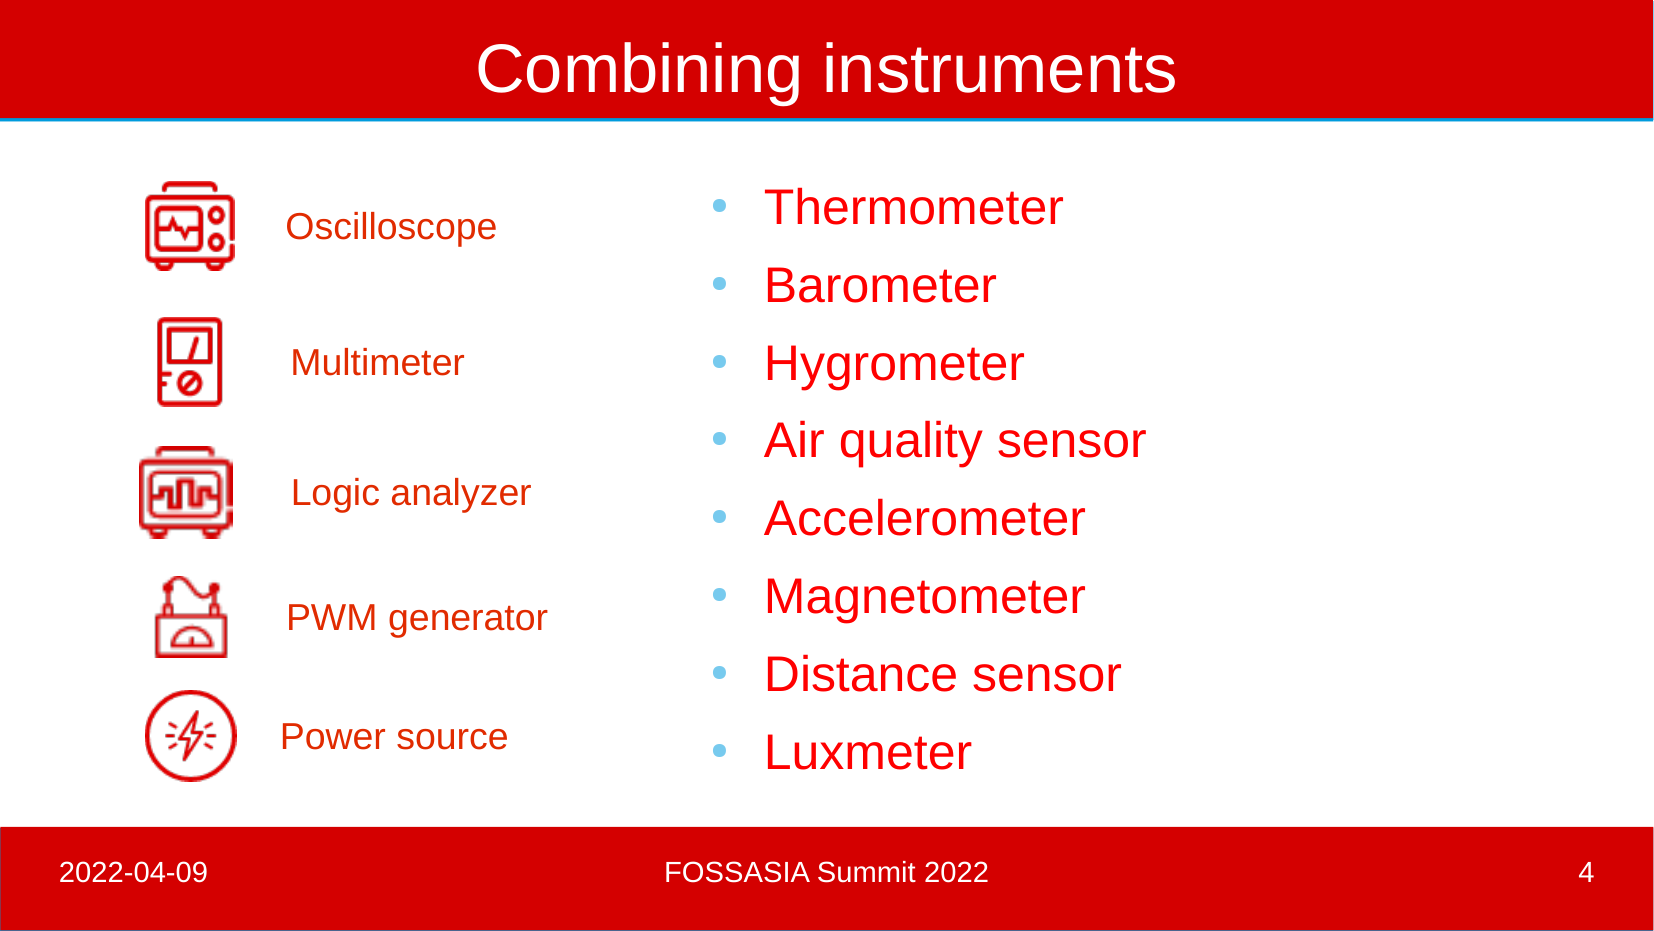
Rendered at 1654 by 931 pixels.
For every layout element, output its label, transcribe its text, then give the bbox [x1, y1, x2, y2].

picture [151, 576, 233, 658]
picture [145, 181, 235, 271]
picture [145, 690, 237, 782]
title Combining instruments [59, 29, 1595, 108]
picture [139, 446, 233, 539]
picture [145, 317, 235, 407]
list Thermometer Barometer Hygrometer Air quality sensor Accelerometer Magnetometer Distance sensor Luxmeter [693, 179, 1463, 770]
